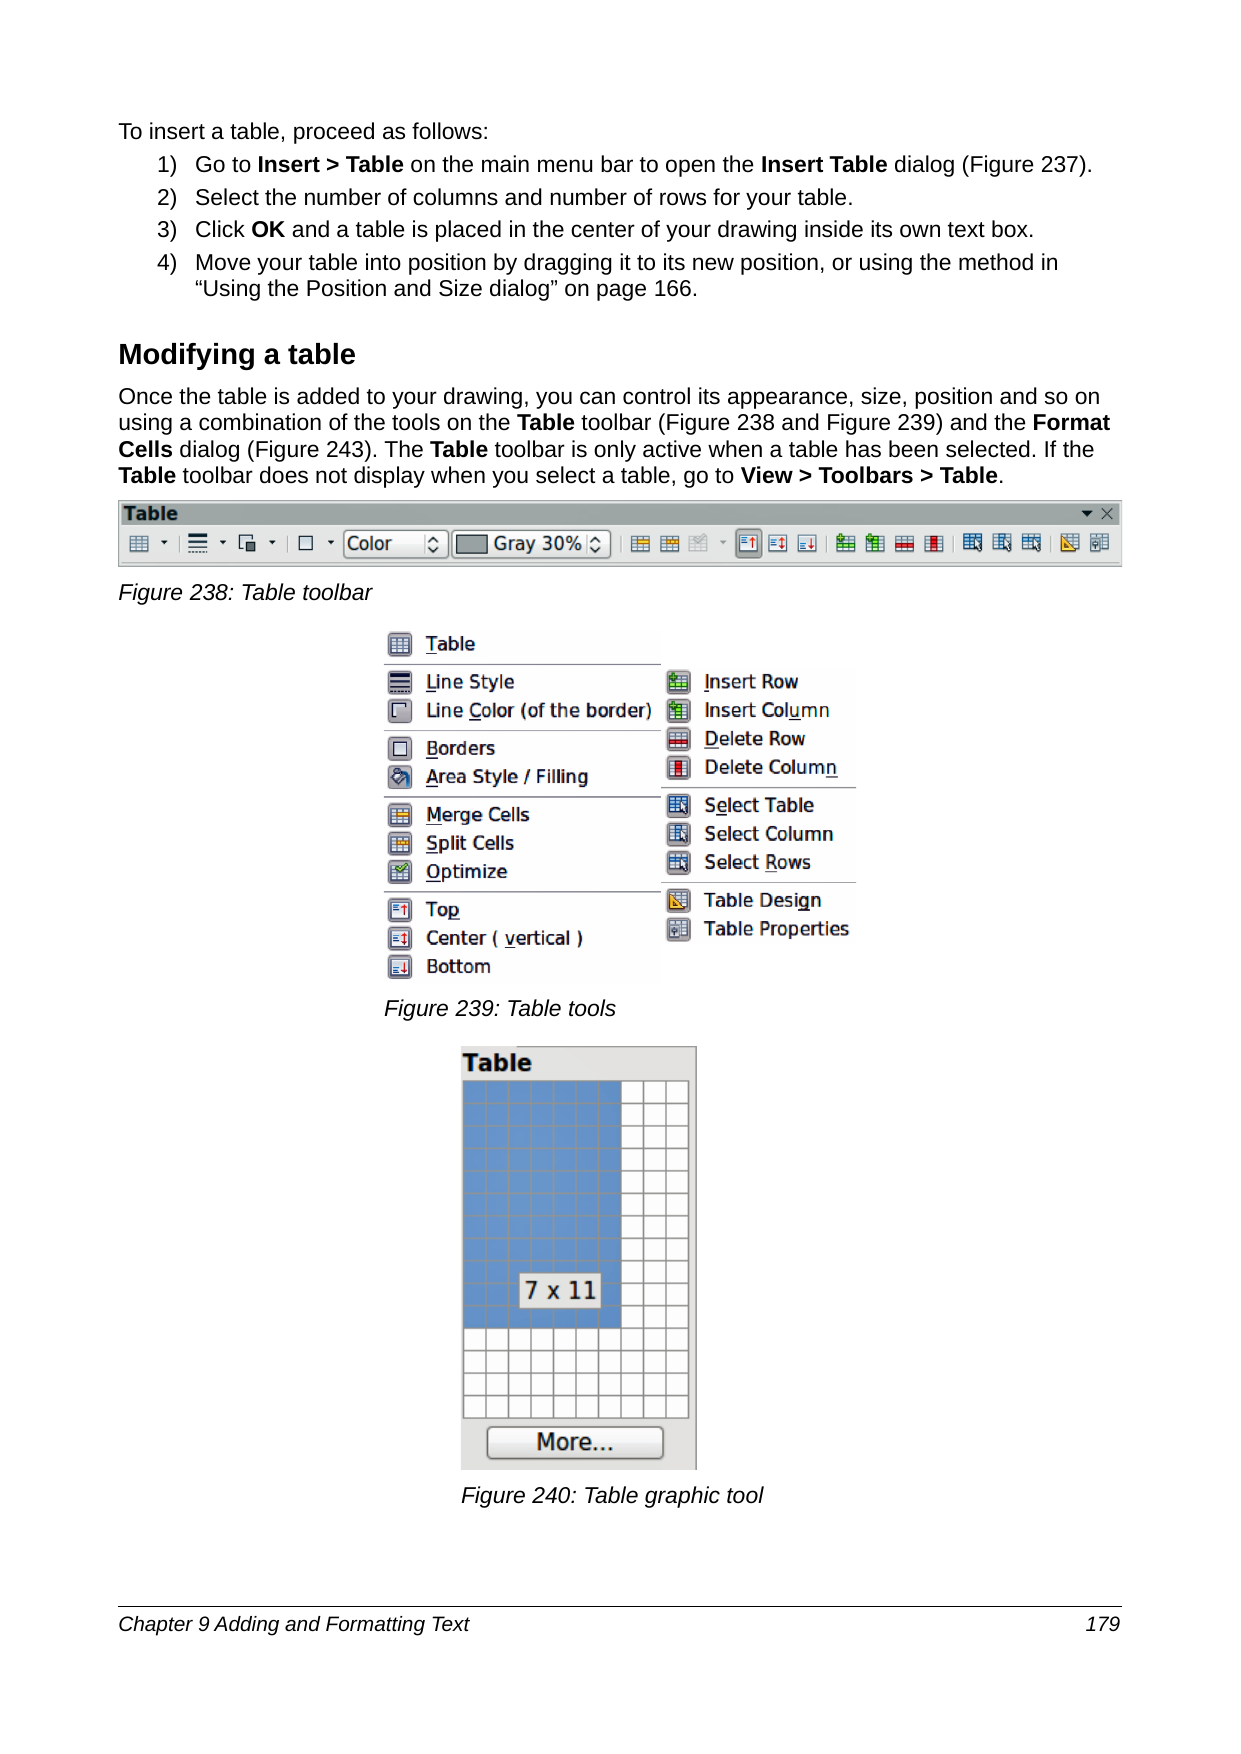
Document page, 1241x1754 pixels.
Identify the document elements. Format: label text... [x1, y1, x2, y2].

subtitle Modifying a table [118, 337, 1122, 371]
picture [118, 500, 1123, 567]
picture [460, 1046, 697, 1470]
list Click OK and a table is placed in the center of your drawing inside its own text box. [177, 216, 1122, 242]
text Figure 239: Table tools [384, 995, 856, 1021]
text Once the table is added to your drawing, you can control its appearance, size, position and so on using a combination of the tools on the Table toolbar (Figure 238 and Figure 239) and the Format Cells dialog (Figure 243). The Table toolbar is only active when a table has been selected. If the Table toolbar does not display when you select a table, go to View > Toolbars > Table. [118, 383, 1122, 488]
list Go to Insert > Table on the main menu bar to open the Insert Table dialog (Figure 237). [177, 151, 1122, 177]
text Figure 238: Table toolbar [118, 579, 1122, 605]
list Move your table into position by dragging it to its new position, or using the method in “Using the Position and Size dialog” on page 166. [177, 249, 1122, 301]
list Select the number of columns and number of rows for your table. [177, 183, 1122, 210]
list To insert a table, proceed as follows: [118, 118, 1122, 144]
text Figure 240: Table graphic tool [461, 1482, 779, 1508]
picture [383, 630, 857, 983]
